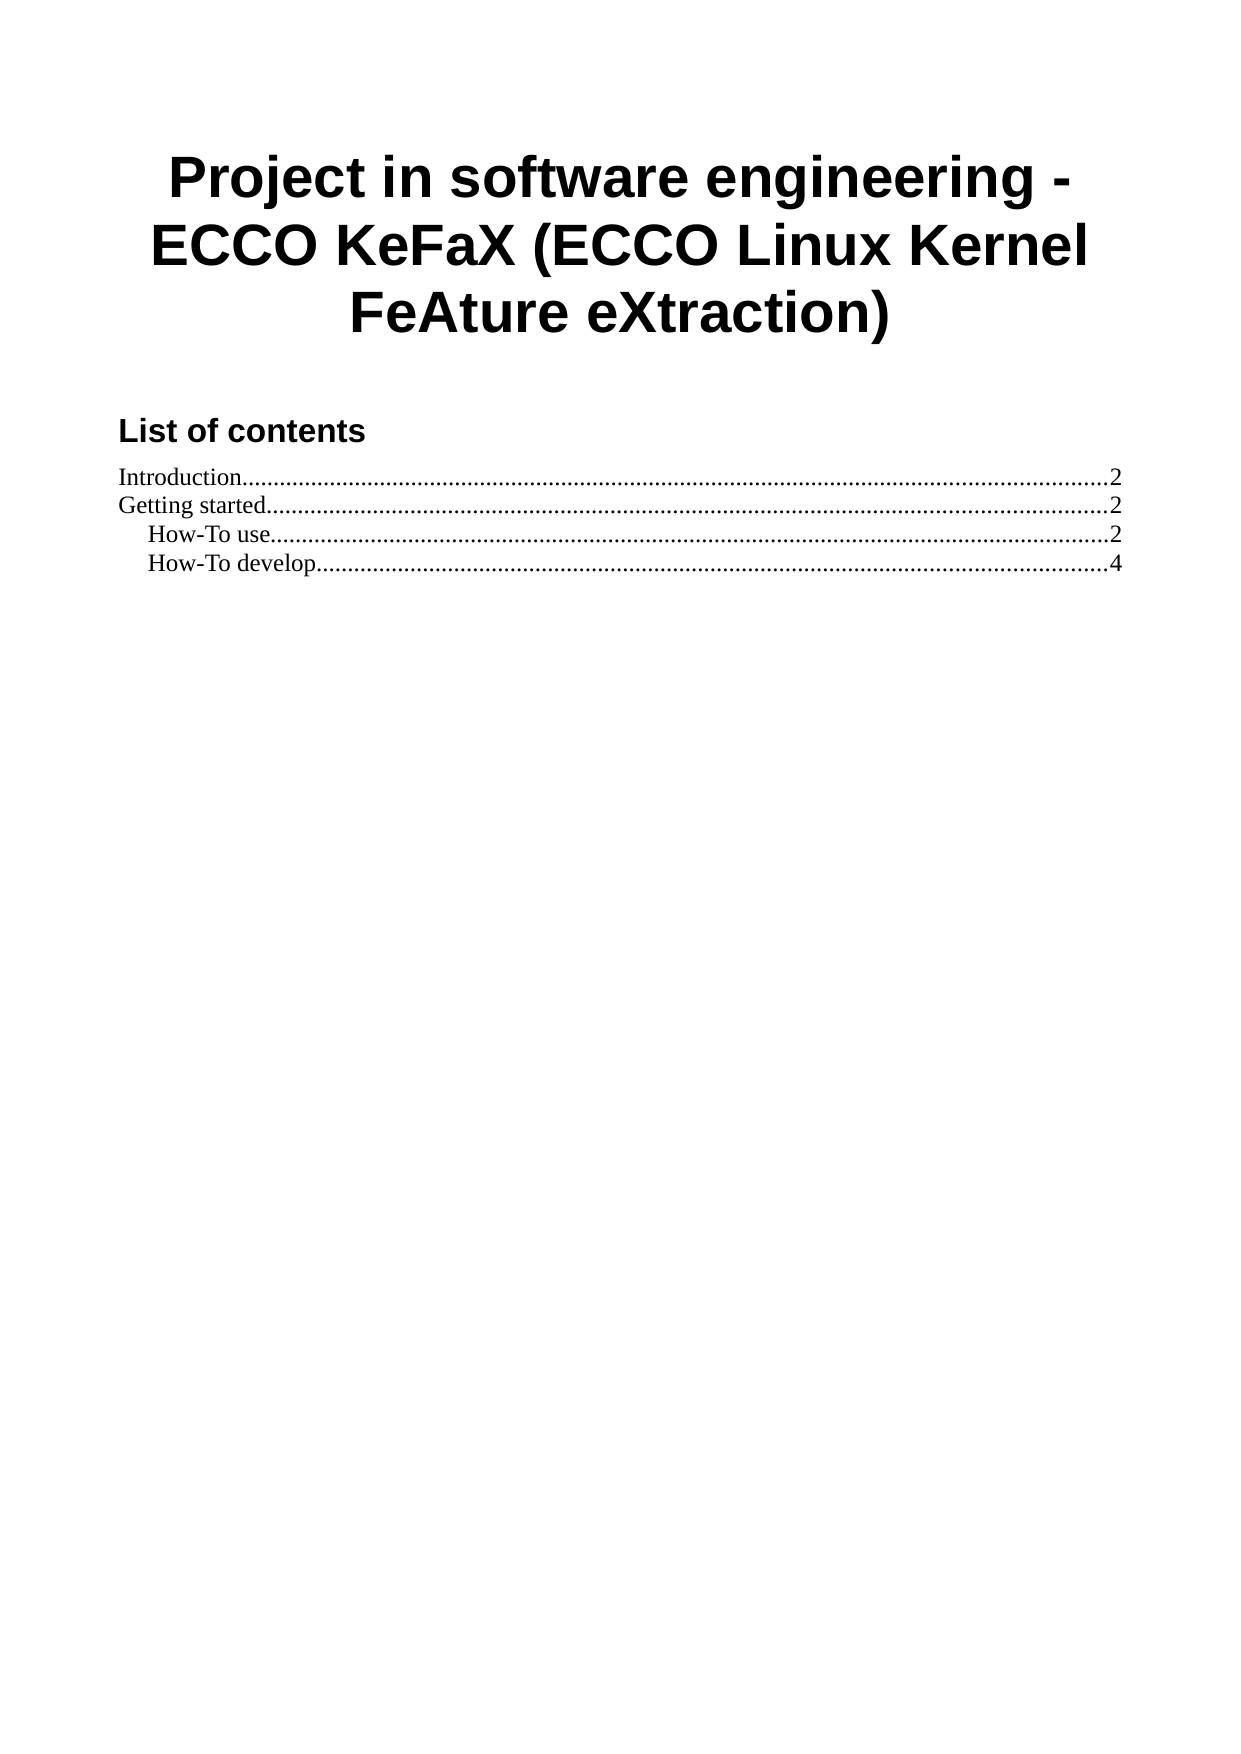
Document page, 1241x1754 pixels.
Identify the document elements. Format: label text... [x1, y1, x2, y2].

text Introduction 2 [118, 462, 1122, 490]
text Getting started 2 [118, 490, 1122, 519]
subtitle List of contents [118, 411, 1122, 449]
text How-To develop 4 [148, 548, 1122, 577]
text How-To use 2 [148, 519, 1122, 548]
title Project in software engineering - ECCO KeFaX (ECCO Linux Kernel FeAture eXtraction) [118, 143, 1122, 344]
